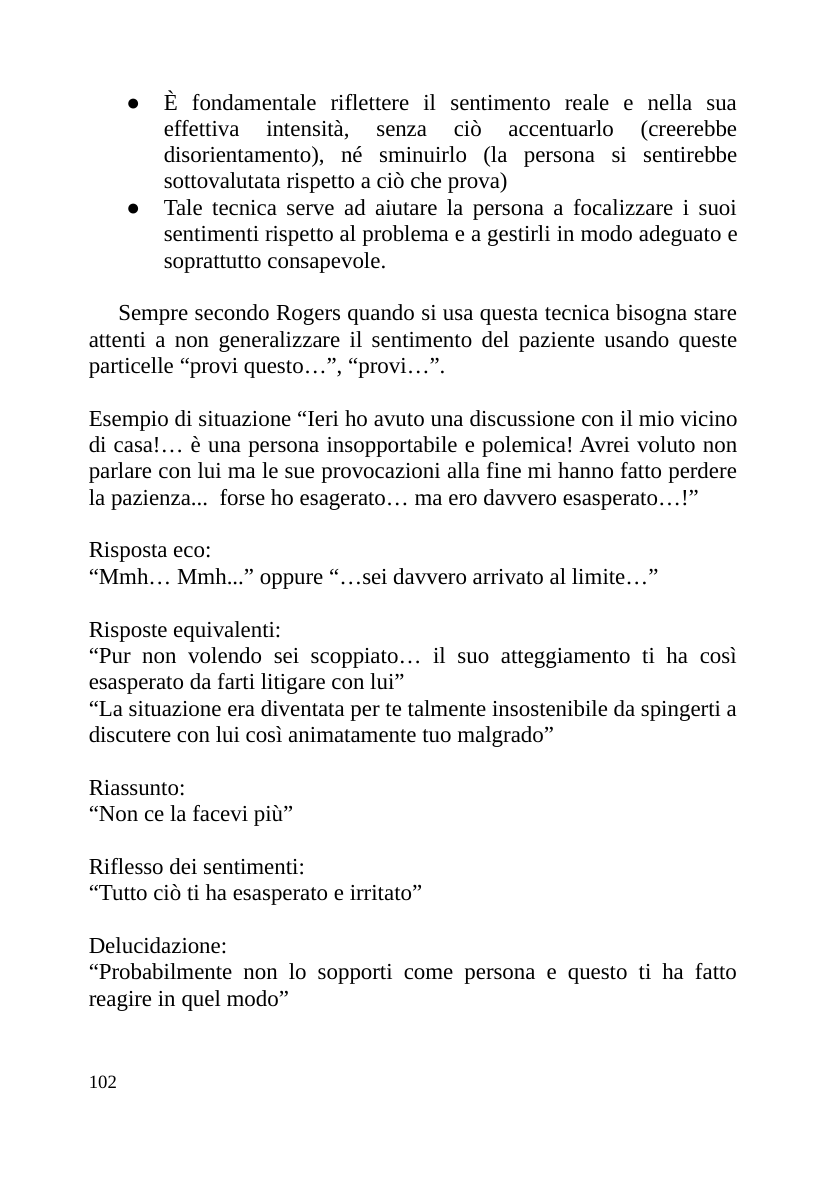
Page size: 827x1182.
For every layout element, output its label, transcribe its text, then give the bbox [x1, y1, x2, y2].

text “Pur non volendo sei scoppiato… il suo atteggiamento ti ha così esasperato da farti litigare con lui” [88, 642, 738, 695]
text Riassunto: [88, 774, 738, 800]
text Riflesso dei sentimenti: [88, 853, 738, 879]
text Risposta eco: [88, 537, 738, 563]
list È fondamentale riflettere il sentimento reale e nella sua effettiva intensità, senza ciò accentuarlo (creerebbe disorientamento), né sminuirlo (la persona si sentirebbe sottovalutata rispetto a ciò che prova) [126, 88, 738, 194]
text “Tutto ciò ti ha esasperato e irritato” [88, 879, 738, 906]
text Risposte equivalenti: [88, 616, 738, 642]
text Esempio di situazione “Ieri ho avuto una discussione con il mio vicino di casa!… è una persona insopportabile e polemica! Avrei voluto non parlare con lui ma le sue provocazioni alla fine mi hanno fatto perdere la pazienza... forse ho esagerato… ma ero davvero esasperato…!” [88, 405, 738, 510]
text “Probabilmente non lo sopporti come persona e questo ti ha fatto reagire in quel modo” [88, 958, 738, 1011]
text Delucidazione: [88, 932, 738, 958]
text Sempre secondo Rogers quando si usa questa tecnica bisogna stare attenti a non generalizzare il sentimento del paziente usando queste particelle “provi questo…”, “provi…”. [88, 299, 738, 378]
text “Non ce la facevi più” [88, 800, 738, 826]
text “Mmh… Mmh...” oppure “…sei davvero arrivato al limite…” [88, 563, 738, 589]
list Tale tecnica serve ad aiutare la persona a focalizzare i suoi sentimenti rispetto al problema e a gestirli in modo adeguato e soprattutto consapevole. [126, 194, 738, 273]
text “La situazione era diventata per te talmente insostenibile da spingerti a discutere con lui così animatamente tuo malgrado” [88, 695, 738, 747]
